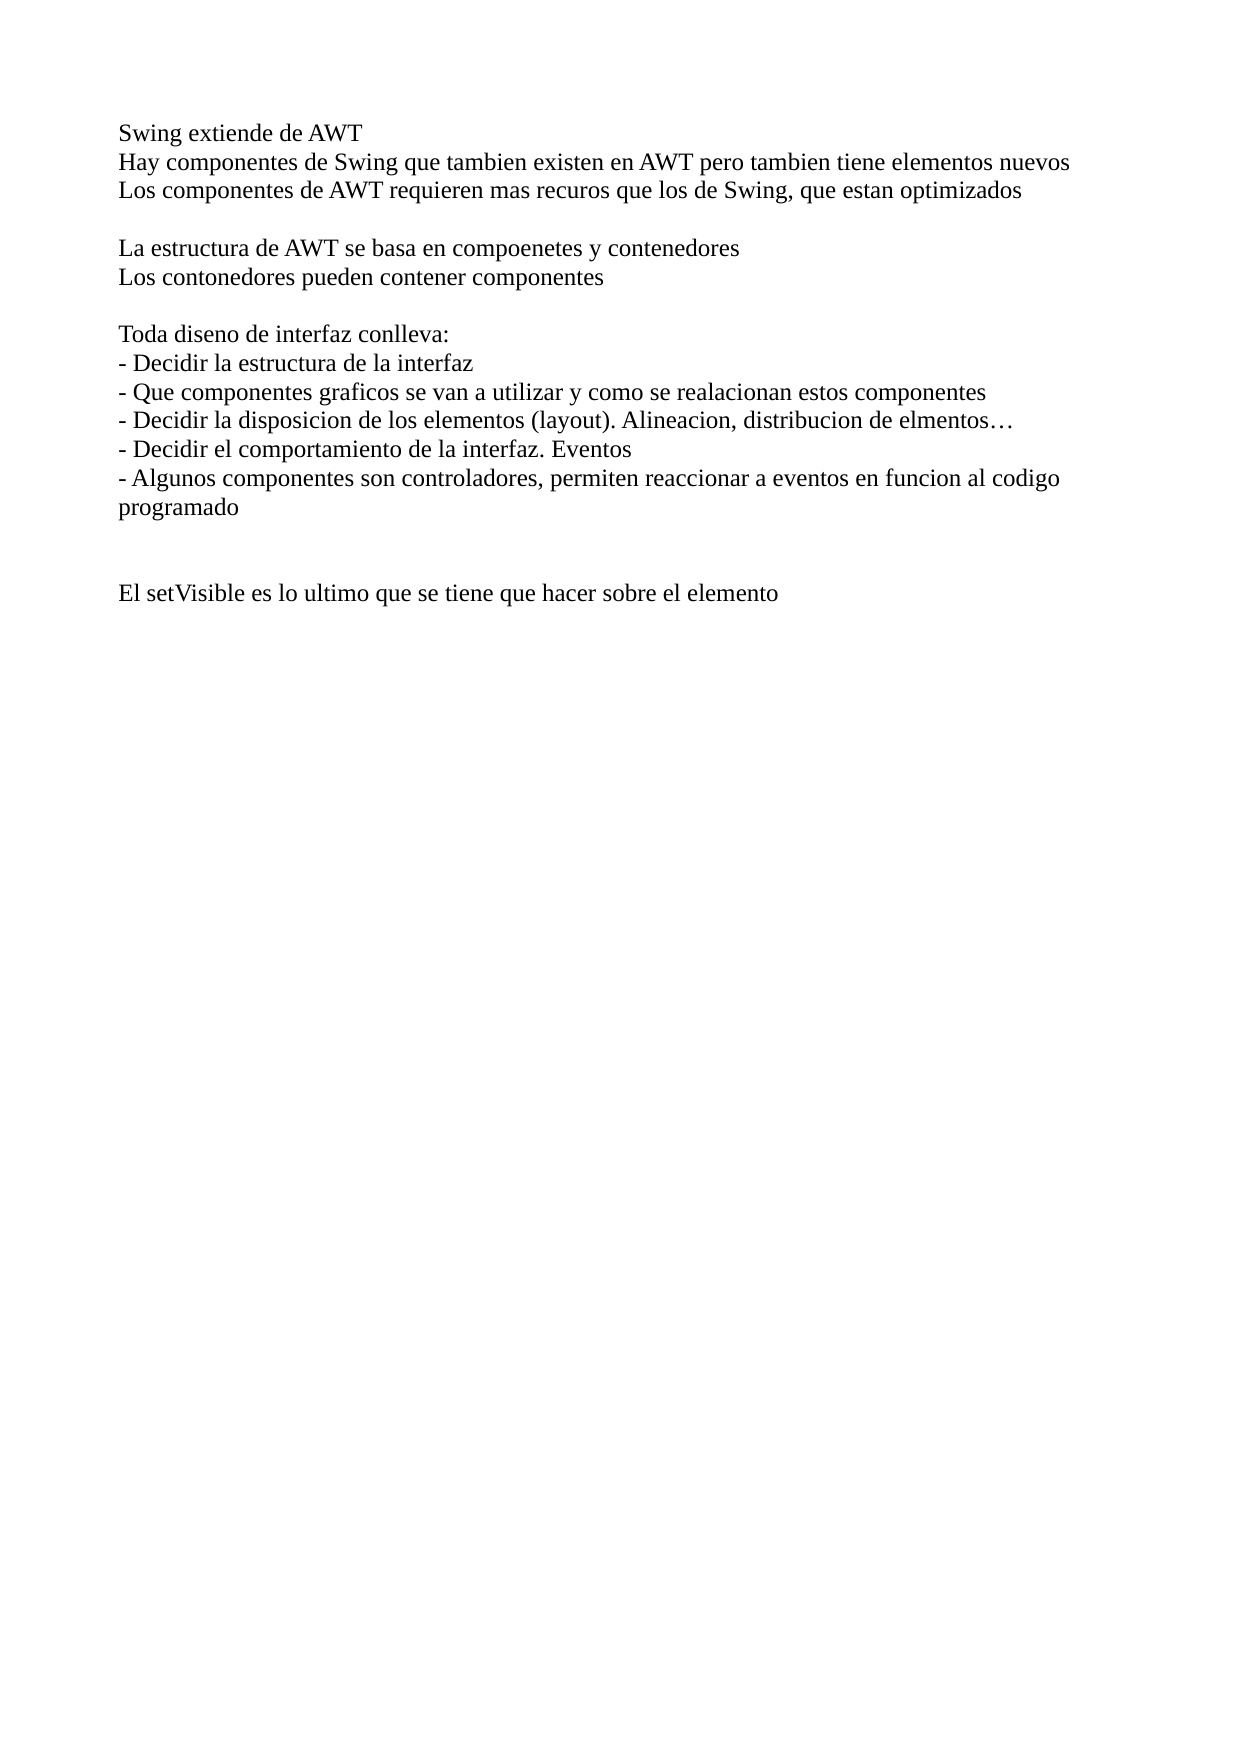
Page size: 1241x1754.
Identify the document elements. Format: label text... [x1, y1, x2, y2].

text - Decidir la estructura de la interfaz [118, 348, 1122, 377]
text Toda diseno de interfaz conlleva: [118, 319, 1122, 348]
text La estructura de AWT se basa en compoenetes y contenedores [118, 233, 1122, 262]
text - Decidir la disposicion de los elementos (layout). Alineacion, distribucion de elmentos… [118, 406, 1122, 434]
text Hay componentes de Swing que tambien existen en AWT pero tambien tiene elementos nuevos [118, 147, 1122, 176]
text Los componentes de AWT requieren mas recuros que los de Swing, que estan optimizados [118, 176, 1122, 204]
text - Que componentes graficos se van a utilizar y como se realacionan estos componentes [118, 377, 1122, 406]
text - Algunos componentes son controladores, permiten reaccionar a eventos en funcion al codigo programado [118, 463, 1122, 521]
text Swing extiende de AWT [118, 118, 1122, 147]
text - Decidir el comportamiento de la interfaz. Eventos [118, 434, 1122, 463]
text El setVisible es lo ultimo que se tiene que hacer sobre el elemento [118, 578, 1122, 607]
text Los contonedores pueden contener componentes [118, 262, 1122, 291]
